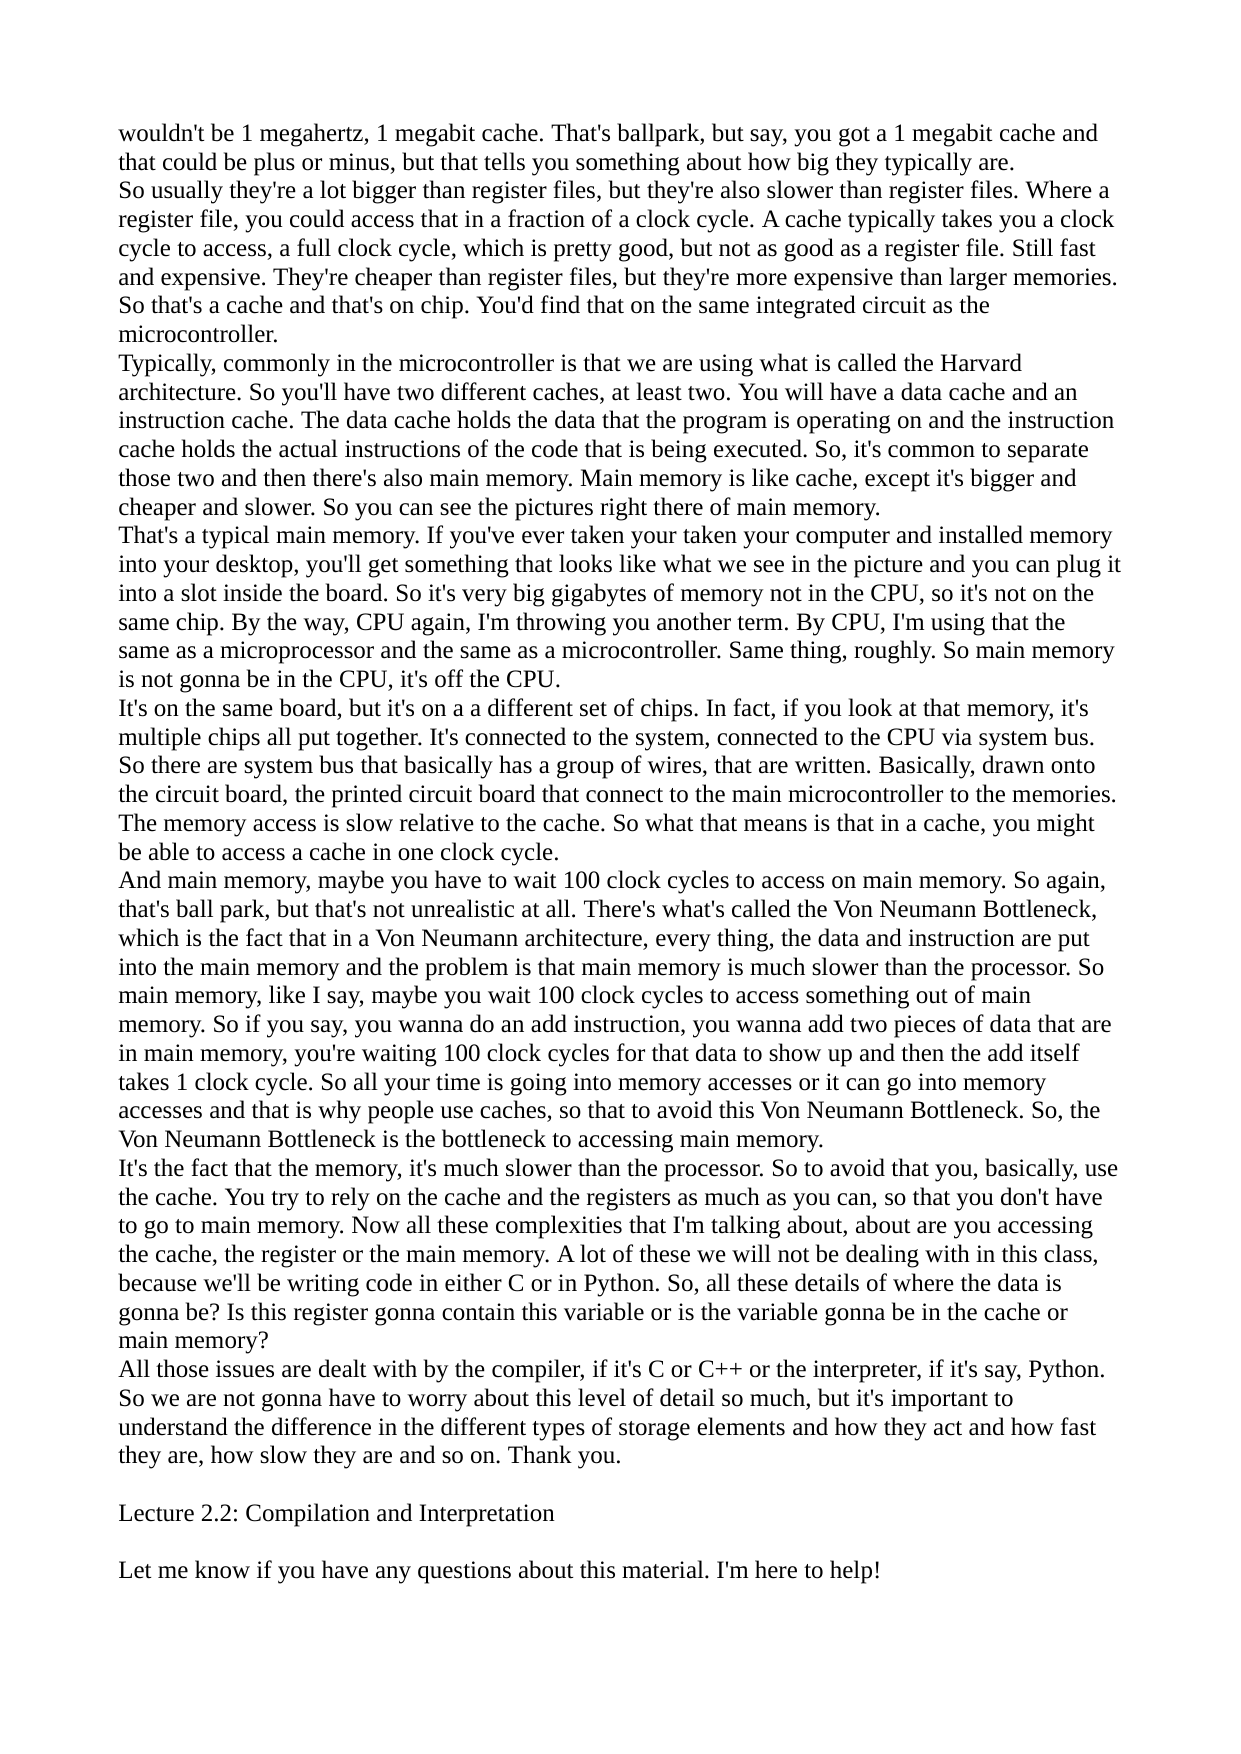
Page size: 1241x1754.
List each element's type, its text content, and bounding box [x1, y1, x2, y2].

text ​All those issues are dealt with by the compiler, ​if it's C or C++ or the interpreter, if it's say, Python. ​So we are not gonna have to worry about this level of detail so much, but it's ​important to understand the difference in the different types of storage elements ​and how they act and how fast they are, how slow they are and so on. ​Thank you. [118, 1354, 1122, 1469]
text Let me know if you have any questions about this material. I'm here to help! [118, 1556, 1122, 1584]
text ​That's a typical main memory. ​If you've ever taken your taken your computer and installed memory into your ​desktop, you'll get something that looks like what we see in the picture and ​you can plug it into a slot inside the board. ​So it's very big gigabytes of memory not in the CPU, so it's not on the same chip. ​By the way, CPU again, I'm throwing you another term. ​By CPU, I'm using that the same as a microprocessor and ​the same as a microcontroller. ​Same thing, roughly. ​So main memory is not gonna be in the CPU, it's off the CPU. [118, 521, 1122, 693]
text ​Typically, commonly in the microcontroller is that we are using what is called ​the Harvard architecture. ​So you'll have two different caches, at least two. ​You will have a data cache and an instruction cache. ​The data cache holds the data that the program is operating on and ​the instruction cache holds the actual instructions of the code that ​is being executed. ​So, it's common to separate those two and then there's also main memory. ​Main memory is like cache, except it's bigger and cheaper and slower. ​So you can see the pictures right there of main memory. [118, 348, 1122, 521]
text ​It's the fact that the memory, it's much slower than the processor. ​So to avoid that you, basically, use the cache. ​You try to rely on the cache and the registers as much as you can, ​so that you don't have to go to main memory. ​Now all these complexities that I'm talking about, ​about are you accessing the cache, the register or the main memory. ​A lot of these we will not be dealing with in this class, ​because we'll be writing code in either C or in Python. ​So, all these details of where the data is gonna be? ​Is this register gonna contain this variable or ​is the variable gonna be in the cache or main memory? [118, 1153, 1122, 1354]
text Lecture 2.2: Compilation and Interpretation [118, 1498, 1122, 1527]
text ​So usually they're a lot bigger than register files, but ​they're also slower than register files. ​Where a register file, you could access that in a fraction of a clock cycle. ​A cache typically takes you a clock cycle to access, ​a full clock cycle, which is pretty good, but not as good as a register file. ​Still fast and expensive. ​They're cheaper than register files, but ​they're more expensive than larger memories. ​So that's a cache and that's on chip. ​You'd find that on the same integrated circuit as the microcontroller. [118, 176, 1122, 348]
text ​And main memory, maybe you have to wait 100 clock cycles to access on main memory. ​So again, that's ball park, but that's not unrealistic at all. ​There's what's called the Von Neumann Bottleneck, ​which is the fact that in a Von Neumann architecture, ​every thing, the data and instruction are put into the main memory and ​the problem is that main memory is much slower than the processor. ​So main memory, like I say, ​maybe you wait 100 clock cycles to access something out of main memory. ​So if you say, you wanna do an add instruction, ​you wanna add two pieces of data that are in main memory, you're waiting 100 clock ​cycles for that data to show up and then the add itself takes 1 clock cycle. ​So all your time is going into memory accesses or it can go into memory accesses ​and that is why people use caches, so that to avoid this Von Neumann Bottleneck. ​So, the Von Neumann Bottleneck is the bottleneck to accessing main memory. [118, 866, 1122, 1153]
text wouldn't be 1 megahertz, 1 megabit cache. ​That's ballpark, but say, you got a 1 megabit cache and that could be plus or ​minus, but that tells you something about how big they typically are. [118, 118, 1122, 176]
text ​It's on the same board, but it's on a a different set of chips. ​In fact, if you look at that memory, it's multiple chips all put together. ​It's connected to the system, connected to the CPU via system bus. ​So there are system bus that basically has a group of wires, that are written. ​Basically, drawn onto the circuit board, ​the printed circuit board that connect to the main microcontroller to the memories. ​The memory access is slow relative to the cache. ​So what that means is that in a cache, ​you might be able to access a cache in one clock cycle. [118, 693, 1122, 866]
text ​ [118, 1584, 1122, 1613]
